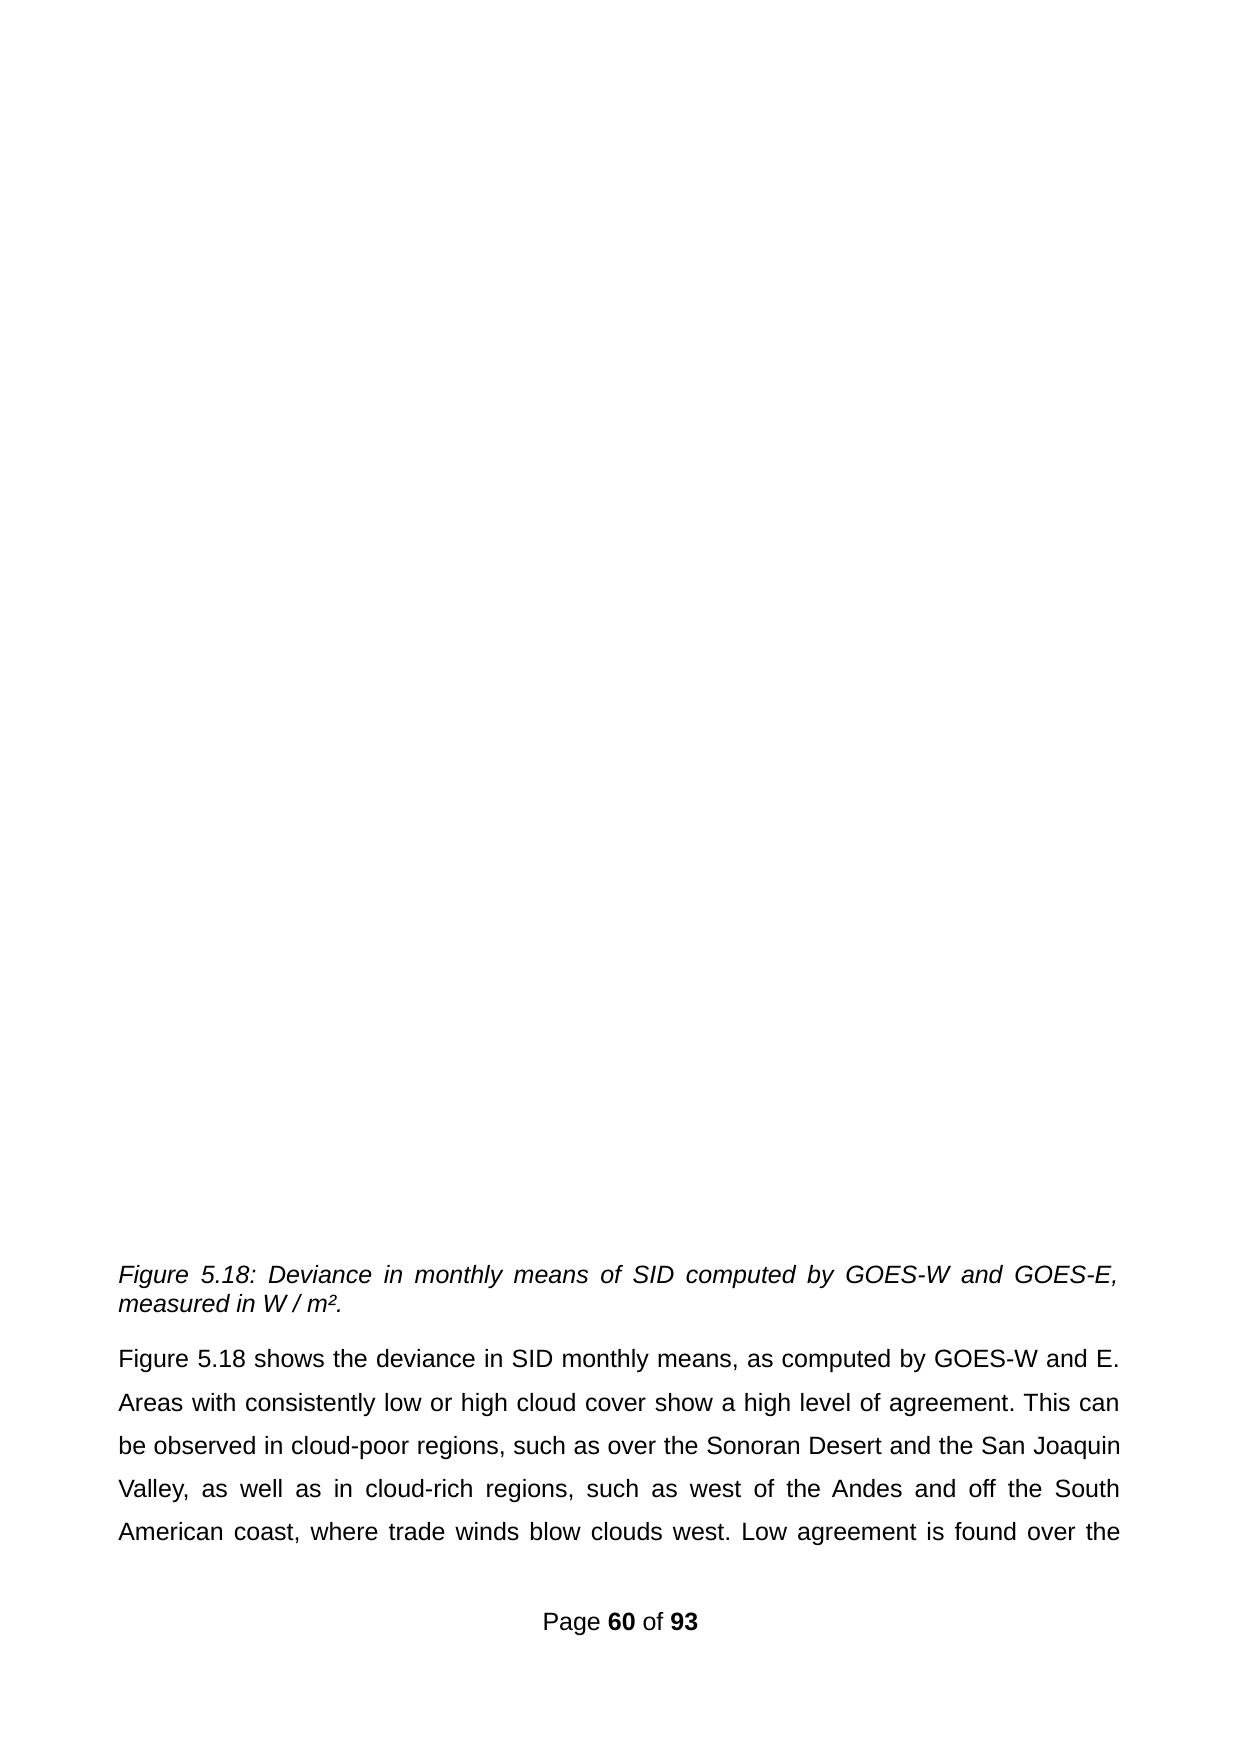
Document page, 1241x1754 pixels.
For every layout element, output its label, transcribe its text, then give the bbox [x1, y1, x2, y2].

text Figure 5.18 shows the deviance in SID monthly means, as computed by GOES-W and E. Areas with consistently low or high cloud cover show a high level of agreement. This can be observed in cloud-poor regions, such as over the Sonoran Desert and the San Joaquin Valley, as well as in cloud-rich regions, such as west of the Andes and off the South American coast, where trade winds blow clouds west. Low agreement is found over the [118, 1344, 1122, 1546]
text Figure 5.18: Deviance in monthly means of SID computed by GOES-W and GOES-E, measured in W / m². [118, 131, 1122, 1318]
